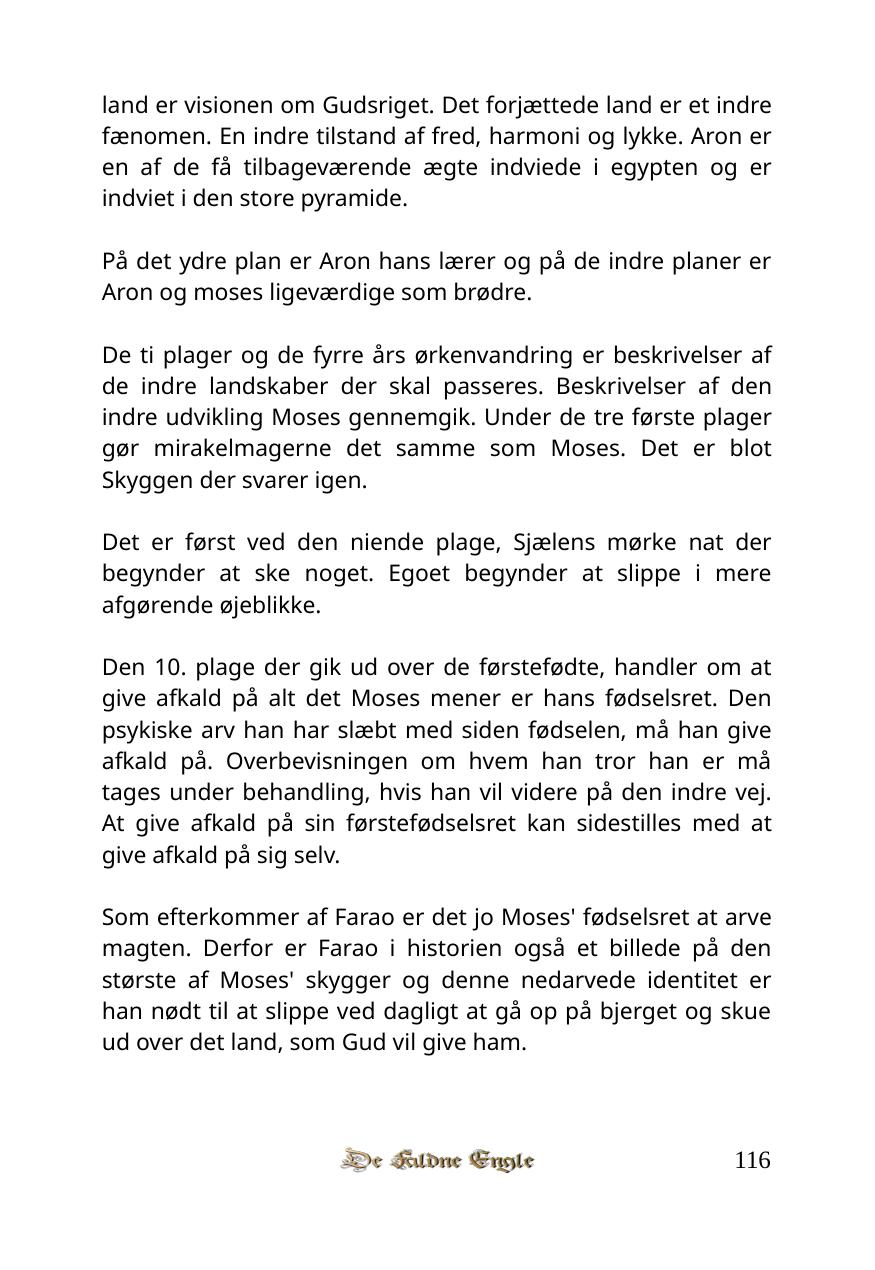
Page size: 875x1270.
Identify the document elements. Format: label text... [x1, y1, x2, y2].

text Det er først ved den niende plage, Sjælens mørke nat der begynder at ske noget. Egoet begynder at slippe i mere afgørende øjeblikke. [102, 526, 772, 620]
picture [337, 1145, 537, 1175]
text Den 10. plage der gik ud over de førstefødte, handler om at give afkald på alt det Moses mener er hans fødselsret. Den psykiske arv han har slæbt med siden fødselen, må han give afkald på. Overbevisningen om hvem han tror han er må tages under behandling, hvis han vil videre på den indre vej. At give afkald på sin førstefødselsret kan sidestilles med at give afkald på sig selv. [102, 651, 772, 870]
text land er visionen om Gudsriget. Det forjættede land er et indre fænomen. En indre tilstand af fred, harmoni og lykke. Aron er en af de få tilbageværende ægte indviede i egypten og er indviet i den store pyramide. [102, 88, 772, 213]
text Som efterkommer af Farao er det jo Moses' fødselsret at arve magten. Derfor er Farao i historien også et billede på den største af Moses' skygger og denne nedarvede identitet er han nødt til at slippe ved dagligt at gå op på bjerget og skue ud over det land, som Gud vil give ham. [102, 901, 772, 1057]
text På det ydre plan er Aron hans lærer og på de indre planer er Aron og moses ligeværdige som brødre. [102, 245, 772, 307]
text De ti plager og de fyrre års ørkenvandring er beskrivelser af de indre landskaber der skal passeres. Beskrivelser af den indre udvikling Moses gennemgik. Under de tre første plager gør mirakelmagerne det samme som Moses. Det er blot Skyggen der svarer igen. [102, 338, 772, 495]
